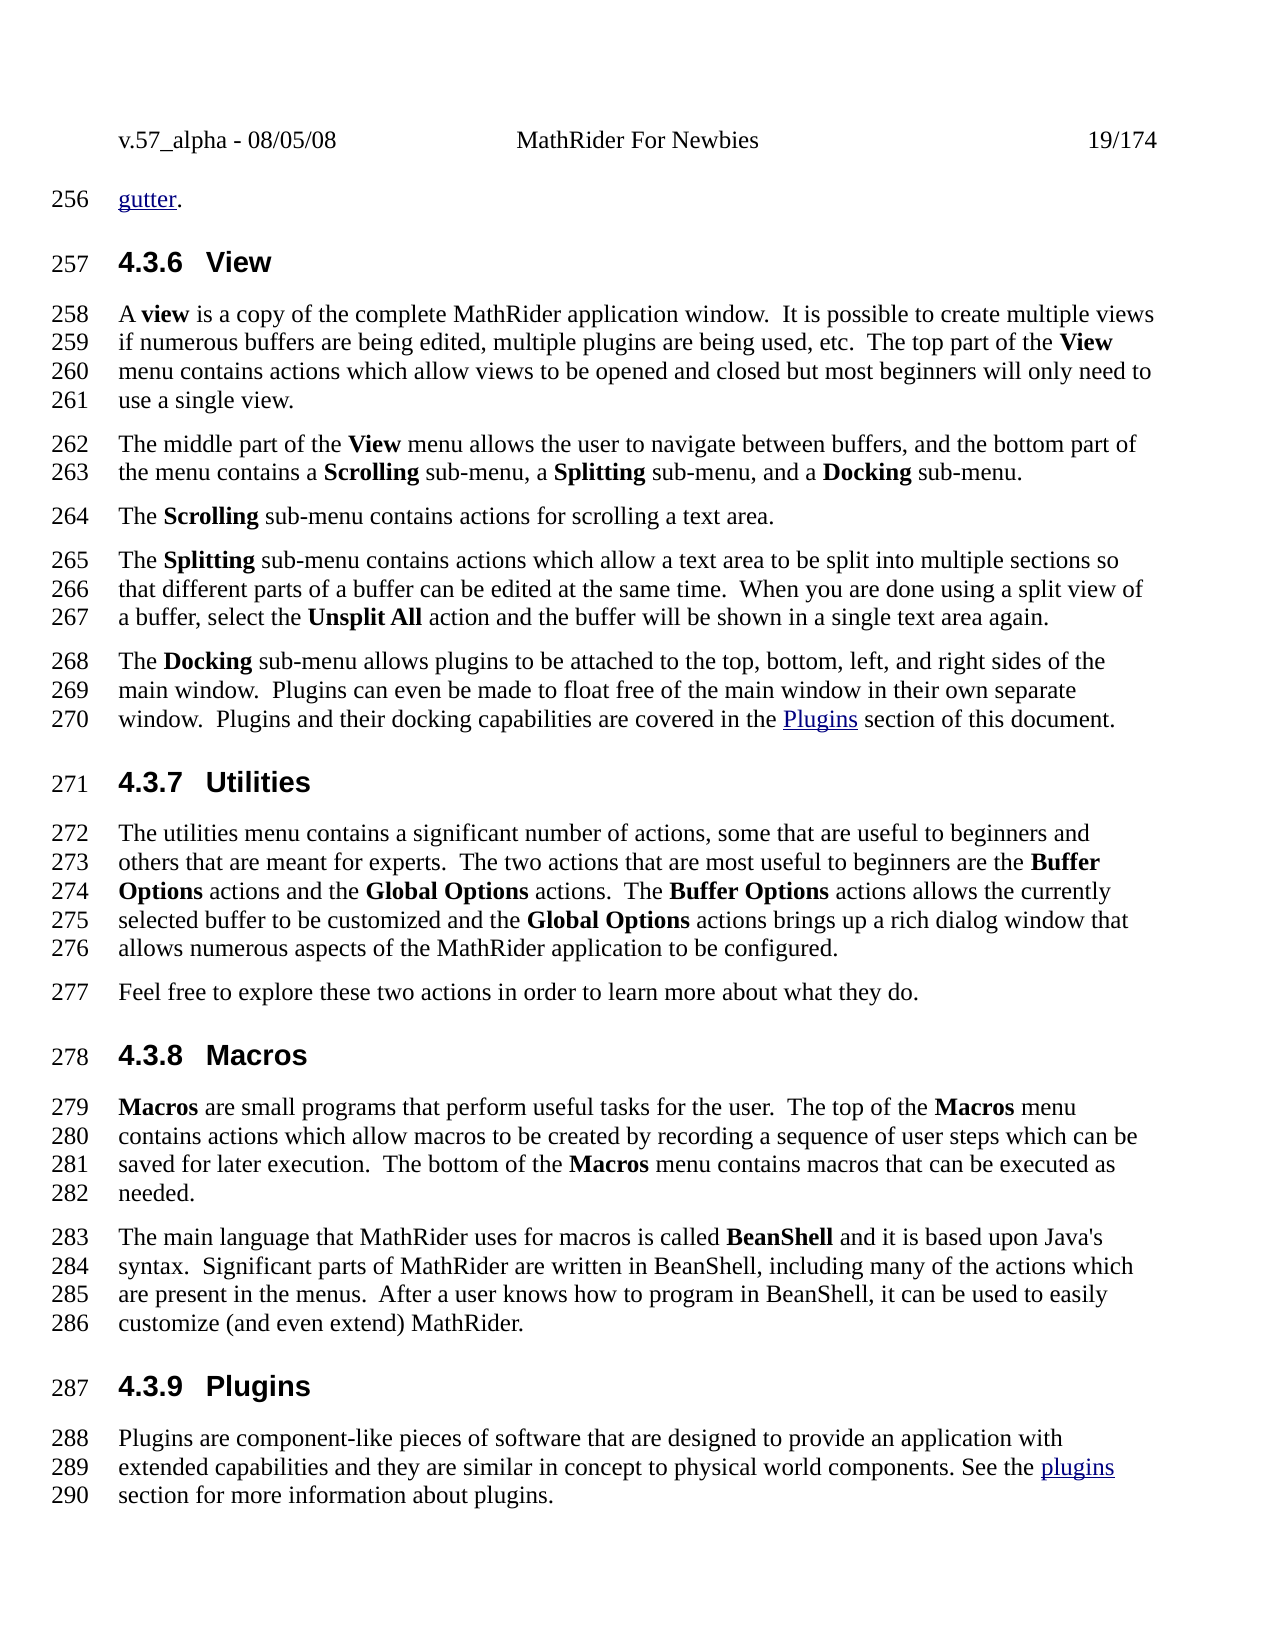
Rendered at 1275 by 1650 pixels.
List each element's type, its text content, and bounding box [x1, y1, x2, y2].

text Feel free to explore these two actions in order to learn more about what they do. [118, 977, 1157, 1006]
text A view is a copy of the complete MathRider application window. It is possible to create multiple views if numerous buffers are being edited, multiple plugins are being used, etc. The top part of the View menu contains actions which allow views to be opened and closed but most beginners will only need to use a single view. [118, 299, 1157, 414]
text The middle part of the View menu allows the user to navigate between buffers, and the bottom part of the menu contains a Scrolling sub-menu, a Splitting sub-menu, and a Docking sub-menu. [118, 429, 1157, 486]
text The utilities menu contains a significant number of actions, some that are useful to beginners and others that are meant for experts. The two actions that are most useful to beginners are the Buffer Options actions and the Global Options actions. The Buffer Options actions allows the currently selected buffer to be customized and the Global Options actions brings up a rich dialog window that allows numerous aspects of the MathRider application to be configured. [118, 818, 1157, 962]
subtitle Macros [118, 1038, 1157, 1072]
text Plugins are component-like pieces of software that are designed to provide an application with extended capabilities and they are similar in concept to physical world components. See the plugins section for more information about plugins. [118, 1423, 1157, 1509]
text The main language that MathRider uses for macros is called BeanShell and it is based upon Java's syntax. Significant parts of MathRider are written in BeanShell, including many of the actions which are present in the menus. After a user knows how to program in BeanShell, it can be used to easily customize (and even extend) MathRider. [118, 1222, 1157, 1337]
subtitle Plugins [118, 1369, 1157, 1403]
text Macros are small programs that perform useful tasks for the user. The top of the Macros menu contains actions which allow macros to be created by recording a sequence of user steps which can be saved for later execution. The bottom of the Macros menu contains macros that can be executed as needed. [118, 1092, 1157, 1207]
subtitle View [118, 245, 1157, 279]
subtitle Utilities [118, 765, 1157, 798]
text The Scrolling sub-menu contains actions for scrolling a text area. [118, 501, 1157, 530]
text gutter. [118, 184, 1157, 213]
text The Docking sub-menu allows plugins to be attached to the top, bottom, left, and right sides of the main window. Plugins can even be made to float free of the main window in their own separate window. Plugins and their docking capabilities are covered in the Plugins section of this document. [118, 646, 1157, 732]
text The Splitting sub-menu contains actions which allow a text area to be split into multiple sections so that different parts of a buffer can be edited at the same time. When you are done using a split view of a buffer, select the Unsplit All action and the buffer will be shown in a single text area again. [118, 545, 1157, 631]
